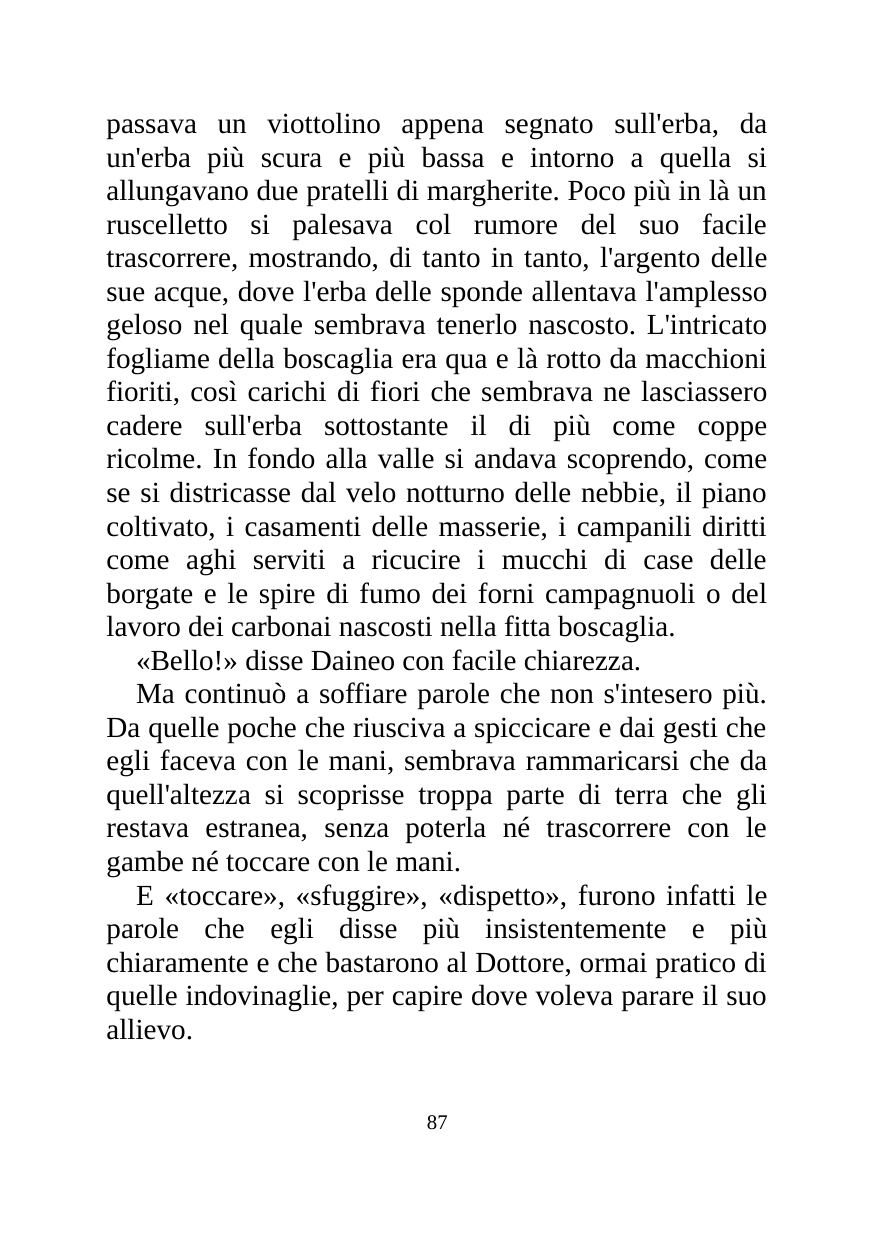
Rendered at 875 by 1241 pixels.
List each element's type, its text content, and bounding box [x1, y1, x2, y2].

text passava un viottolino appena segnato sull'erba, da un'erba più scura e più bassa e intorno a quella si allungavano due pratelli di margherite. Poco più in là un ruscelletto si palesava col rumore del suo facile trascorrere, mostrando, di tanto in tanto, l'argento delle sue acque, dove l'erba delle sponde allentava l'amplesso geloso nel quale sembrava tenerlo nascosto. L'intricato fogliame della boscaglia era qua e là rotto da macchioni fioriti, così carichi di fiori che sembrava ne lasciassero cadere sull'erba sottostante il di più come coppe ricolme. In fondo alla valle si andava scoprendo, come se si districasse dal velo notturno delle nebbie, il piano coltivato, i casamenti delle masserie, i campanili diritti come aghi serviti a ricucire i mucchi di case delle borgate e le spire di fumo dei forni campagnuoli o del lavoro dei carbonai nascosti nella fitta boscaglia. [106, 106, 768, 643]
text Ma continuò a soffiare parole che non s'intesero più. Da quelle poche che riusciva a spiccicare e dai gesti che egli faceva con le mani, sembrava rammaricarsi che da quell'altezza si scoprisse troppa parte di terra che gli restava estranea, senza poterla né trascorrere con le gambe né toccare con le mani. [106, 676, 768, 878]
text «Bello!» disse Daineo con facile chiarezza. [106, 643, 768, 676]
text E «toccare», «sfuggire», «dispetto», furono infatti le parole che egli disse più insistentemente e più chiaramente e che bastarono al Dottore, ormai pratico di quelle indovinaglie, per capire dove voleva parare il suo allievo. [106, 878, 768, 1045]
